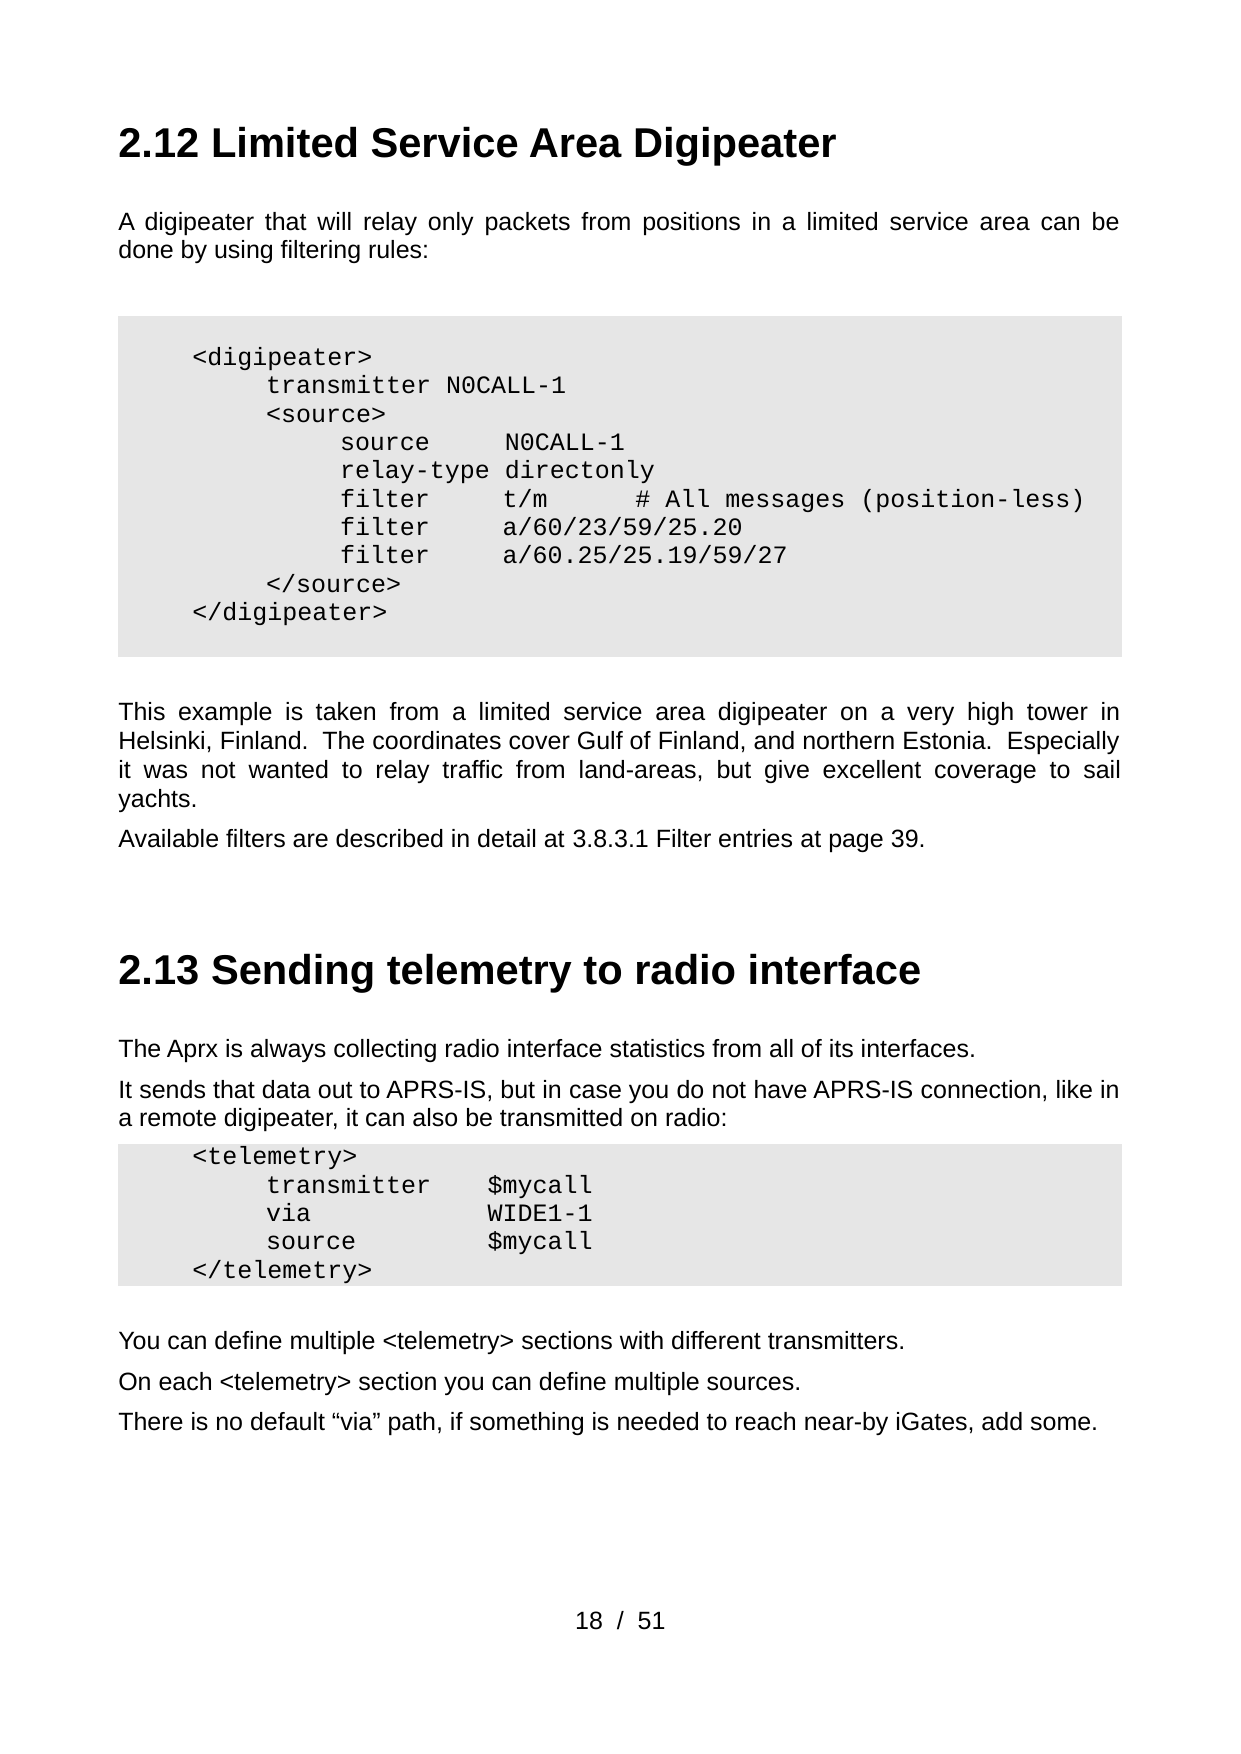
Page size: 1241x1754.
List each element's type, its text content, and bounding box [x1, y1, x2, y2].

text filter a/60/23/59/25.20 [118, 515, 1122, 543]
text A digipeater that will relay only packets from positions in a limited service area can be done by using filtering rules: [118, 207, 1122, 264]
text <telemetry> [118, 1144, 1122, 1172]
text via WIDE1-1 [118, 1201, 1122, 1229]
text filter t/m # All messages (position-less) [118, 486, 1122, 515]
text This example is taken from a limited service area digipeater on a very high tower in Helsinki, Finland. The coordinates cover Gulf of Finland, and northern Estonia. Especially it was not wanted to relay traffic from land-areas, but give excellent coverage to sail yachts. [118, 697, 1122, 812]
text source N0CALL-1 [118, 430, 1122, 458]
text transmitter N0CALL-1 [118, 373, 1122, 401]
text Available filters are described in detail at 3.8.3.1 Filter entries at page 39. [118, 824, 1122, 853]
text <source> [118, 401, 1122, 430]
text relay-type directonly [118, 458, 1122, 486]
text The Aprx is always collecting radio interface statistics from all of its interfaces. [118, 1034, 1122, 1063]
text source $mycall [118, 1229, 1122, 1257]
text <digipeater> [118, 345, 1122, 373]
text You can define multiple <telemetry> sections with different transmitters. [118, 1326, 1122, 1355]
subtitle Sending telemetry to radio interface [118, 946, 1122, 993]
text On each <telemetry> section you can define multiple sources. [118, 1367, 1122, 1395]
text It sends that data out to APRS-IS, but in case you do not have APRS-IS connection, like in a remote digipeater, it can also be transmitted on radio: [118, 1074, 1122, 1132]
text </digipeater> [118, 600, 1122, 628]
text transmitter $mycall [118, 1172, 1122, 1201]
text </telemetry> [118, 1257, 1122, 1286]
subtitle Limited Service Area Digipeater [118, 118, 1122, 166]
text filter a/60.25/25.19/59/27 [118, 543, 1122, 571]
text There is no default “via” path, if something is needed to reach near-by iGates, add some. [118, 1407, 1122, 1436]
text </source> [118, 571, 1122, 600]
